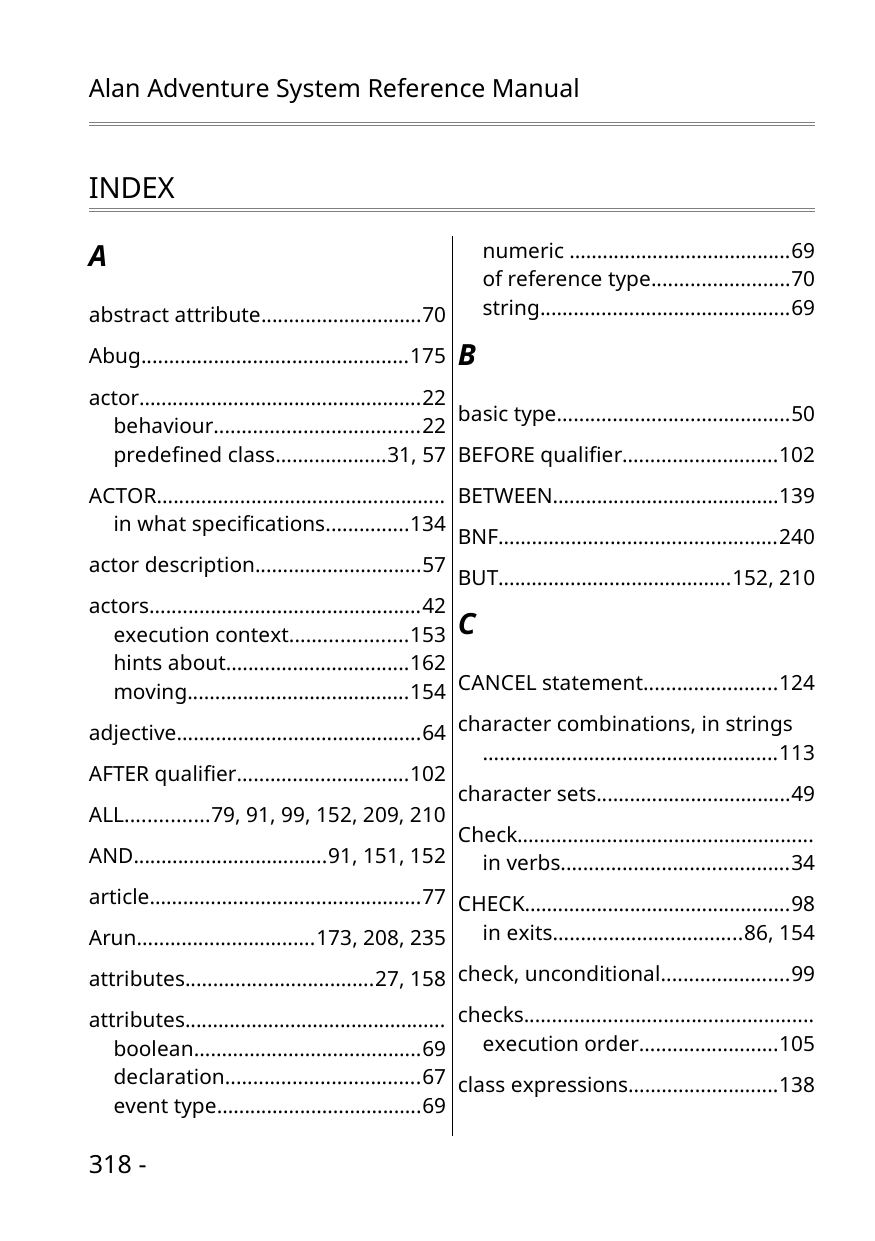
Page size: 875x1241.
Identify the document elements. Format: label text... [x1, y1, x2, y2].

text numeric 69 [482, 236, 815, 264]
text A [88, 236, 446, 275]
text B [458, 334, 815, 373]
subtitle INDEX [88, 167, 815, 211]
text BUT 152, 210 [458, 563, 815, 591]
text actor description 57 [88, 550, 446, 579]
text checks [458, 1000, 815, 1028]
text C [458, 604, 815, 643]
text attributes 27, 158 [88, 964, 446, 993]
text string 69 [482, 293, 815, 321]
text basic type 50 [458, 398, 815, 427]
text adjective 64 [88, 718, 446, 746]
text of reference type 70 [482, 264, 815, 293]
text ACTOR [88, 481, 446, 509]
text article 77 [88, 882, 446, 911]
text character sets 49 [458, 779, 815, 807]
text BETWEEN 139 [458, 481, 815, 509]
text character combinations, in strings 113 [458, 709, 815, 766]
text Check [458, 820, 815, 848]
text check, unconditional 99 [458, 959, 815, 987]
text behaviour 22 [113, 411, 446, 439]
text in what specifications 134 [113, 509, 446, 538]
text BEFORE qualifier 102 [458, 439, 815, 468]
text moving 154 [113, 677, 446, 705]
text BNF 240 [458, 522, 815, 550]
text in exits 86, 154 [482, 918, 815, 946]
text ALL 79, 91, 99, 152, 209, 210 [88, 800, 446, 828]
text AND 91, 151, 152 [88, 841, 446, 869]
text AFTER qualifier 102 [88, 759, 446, 787]
text actors 42 [88, 591, 446, 620]
text abstract attribute 70 [88, 300, 446, 329]
text execution context 153 [113, 620, 446, 648]
text boolean 69 [113, 1034, 446, 1062]
text class expressions 138 [458, 1069, 815, 1098]
text CHECK 98 [458, 889, 815, 918]
text Arun 173, 208, 235 [88, 923, 446, 952]
text hints about 162 [113, 648, 446, 677]
text CANCEL statement 124 [458, 668, 815, 697]
text execution order 105 [482, 1028, 815, 1057]
text in verbs 34 [482, 848, 815, 877]
text actor 22 [88, 382, 446, 411]
text predefined class 31, 57 [113, 439, 446, 468]
text Abug 175 [88, 341, 446, 370]
text event type 69 [113, 1091, 446, 1119]
text declaration 67 [113, 1062, 446, 1091]
text attributes [88, 1005, 446, 1034]
